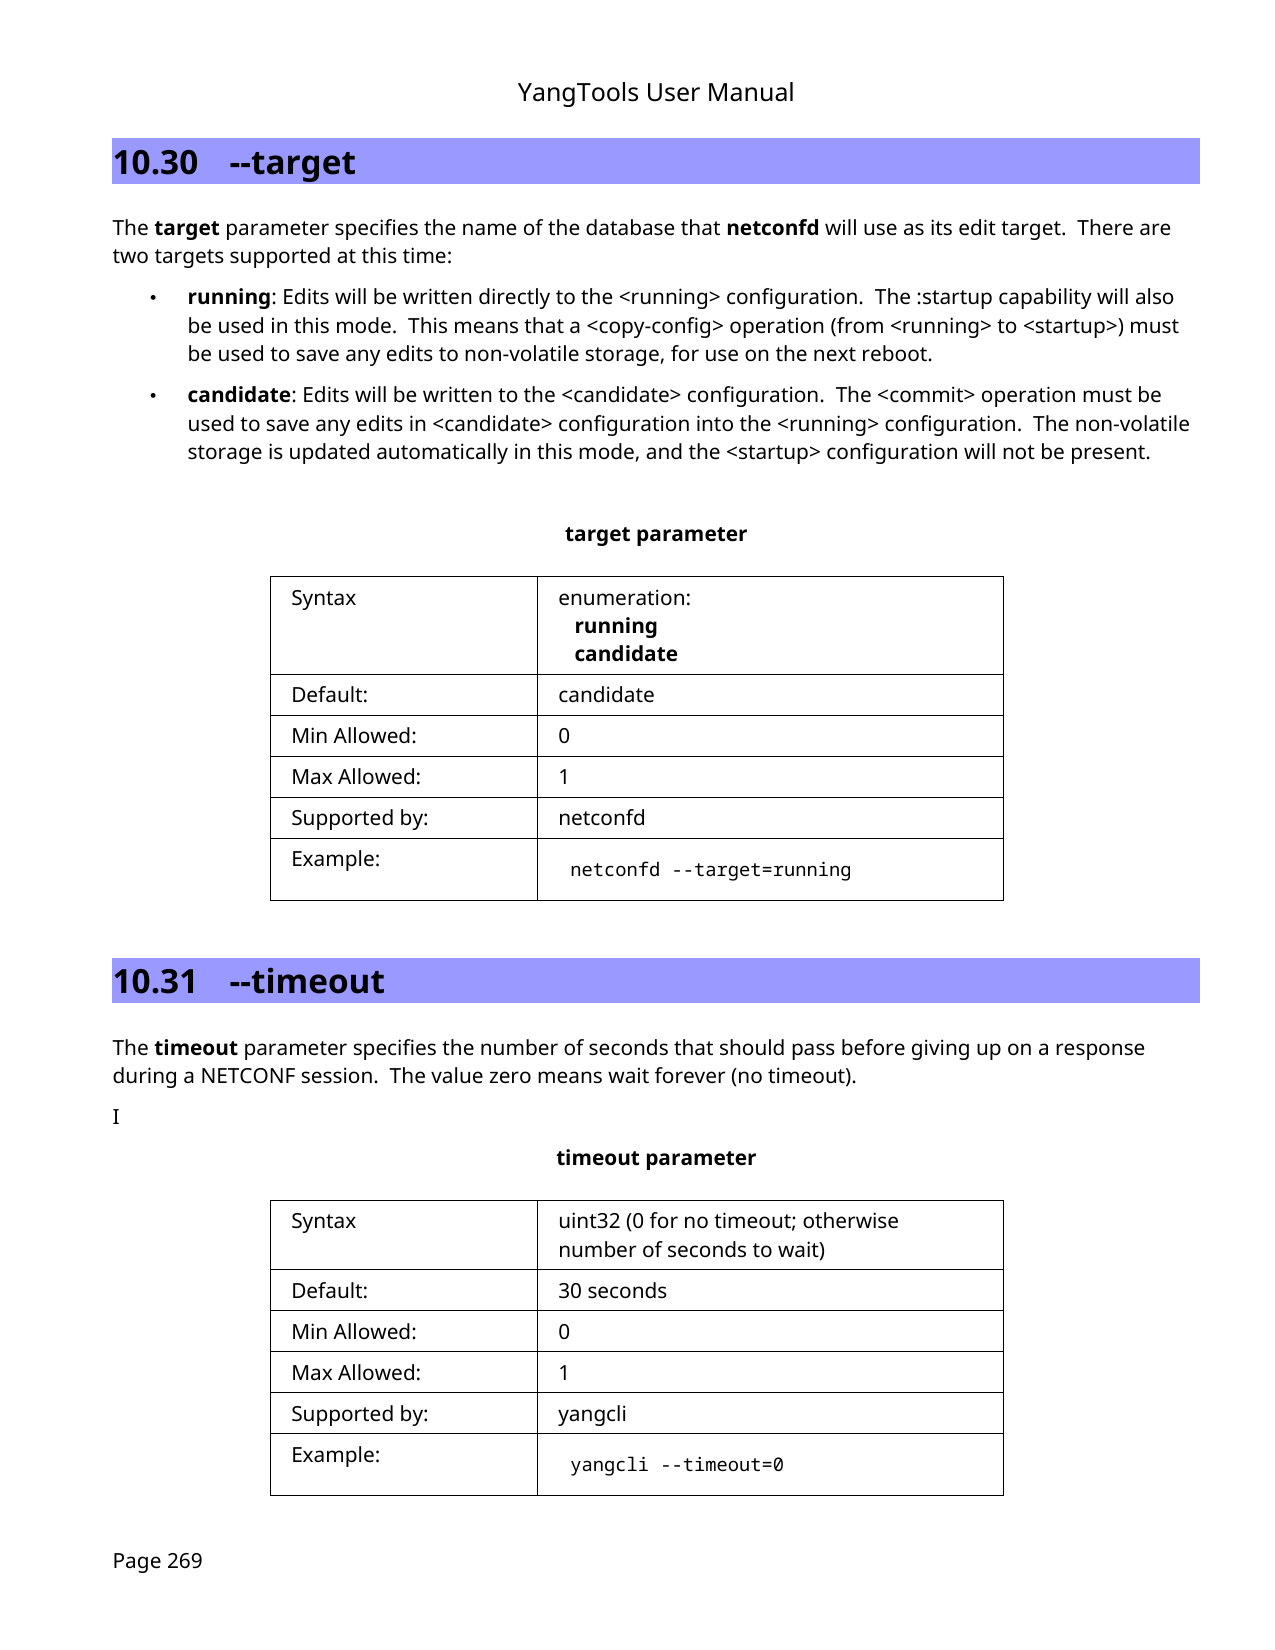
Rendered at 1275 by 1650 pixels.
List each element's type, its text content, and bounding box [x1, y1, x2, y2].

table_header Syntax [271, 1201, 537, 1269]
subtitle --target [112, 138, 1200, 184]
text The timeout parameter specifies the number of seconds that should pass before giving up on a response during a NETCONF session. The value zero means wait forever (no timeout). [112, 1033, 1200, 1089]
table_header Syntax [271, 577, 537, 674]
table_cell Max Allowed: [271, 1352, 537, 1392]
table_cell yangcli [538, 1393, 1003, 1433]
text The target parameter specifies the name of the database that netconfd will use as its edit target. There are two targets supported at this time: [112, 213, 1200, 270]
table_cell Supported by: [271, 1393, 537, 1433]
table_cell 30 seconds [538, 1270, 1003, 1310]
table_cell Min Allowed: [271, 716, 537, 756]
table_cell candidate [538, 675, 1003, 715]
text I [112, 1102, 1200, 1131]
table_cell Supported by: [271, 798, 537, 837]
table_cell Max Allowed: [271, 757, 537, 797]
table_cell netconfd --target=running [538, 839, 1003, 899]
table_cell Default: [271, 1270, 537, 1310]
table_cell Min Allowed: [271, 1311, 537, 1351]
table_cell 1 [538, 757, 1003, 797]
table_header uint32 (0 for no timeout; otherwise number of seconds to wait) [538, 1201, 1003, 1269]
table_cell Example: [271, 1434, 537, 1495]
list running: Edits will be written directly to the <running> configuration. The :startup capability will also be used in this mode. This means that a <copy-config> operation (from <running> to <startup>) must be used to save any edits to non-volatile storage, for use on the next reboot. [150, 282, 1200, 368]
subtitle target parameter [127, 519, 1185, 547]
table_cell Example: [271, 839, 537, 899]
table_header enumeration: running candidate [538, 577, 1003, 674]
table_cell netconfd [538, 798, 1003, 837]
list candidate: Edits will be written to the <candidate> configuration. The <commit> operation must be used to save any edits in <candidate> configuration into the <running> configuration. The non-volatile storage is updated automatically in this mode, and the <startup> configuration will not be present. [150, 380, 1200, 466]
table_cell yangcli --timeout=0 [538, 1434, 1003, 1495]
table_cell 0 [538, 1311, 1003, 1351]
table_cell 0 [538, 716, 1003, 756]
table_cell Default: [271, 675, 537, 715]
subtitle --timeout [112, 958, 1200, 1003]
subtitle timeout parameter [127, 1143, 1185, 1171]
table_cell 1 [538, 1352, 1003, 1392]
